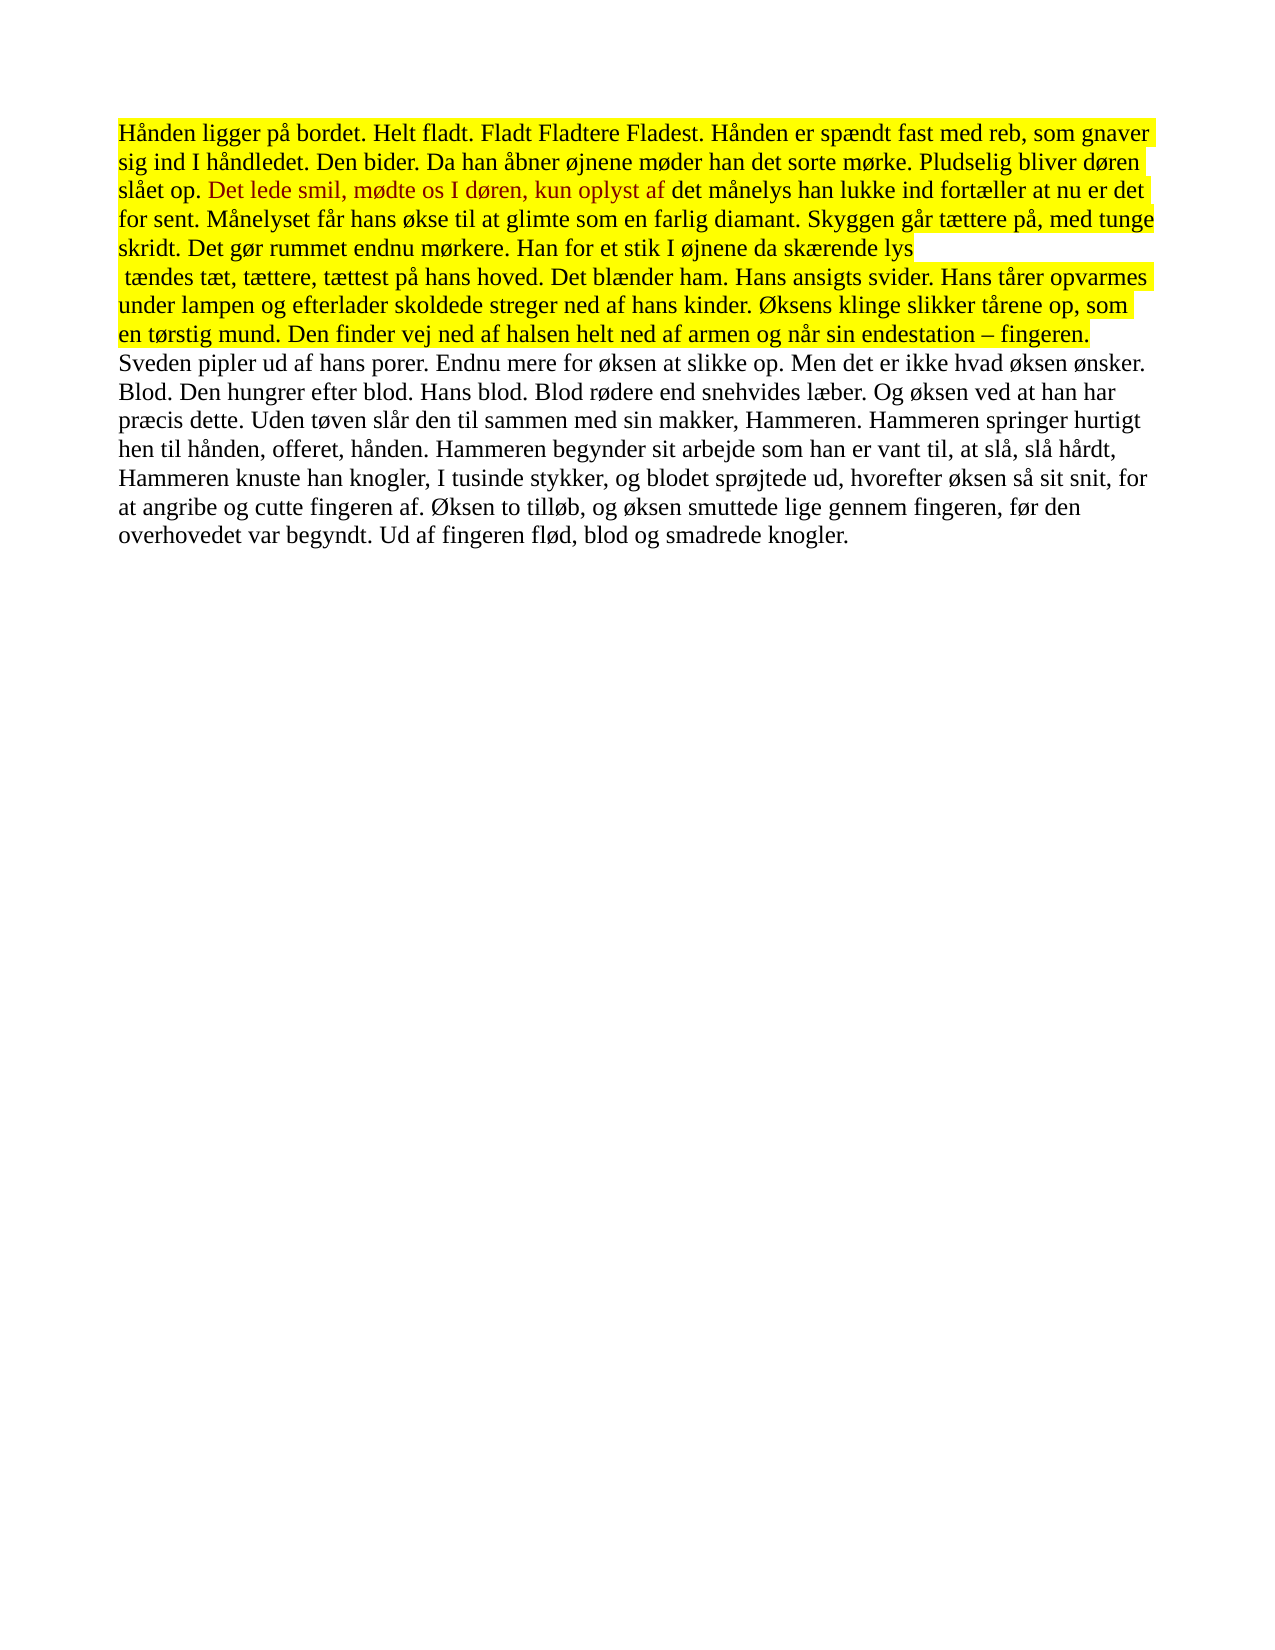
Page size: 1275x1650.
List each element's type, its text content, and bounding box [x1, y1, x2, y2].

text tændes tæt, tættere, tættest på hans hoved. Det blænder ham. Hans ansigts svider. Hans tårer opvarmes under lampen og efterlader skoldede streger ned af hans kinder. Øksens klinge slikker tårene op, som en tørstig mund. Den finder vej ned af halsen helt ned af armen og når sin endestation – fingeren. Sveden pipler ud af hans porer. Endnu mere for øksen at slikke op. Men det er ikke hvad øksen ønsker. Blod. Den hungrer efter blod. Hans blod. Blod rødere end snehvides læber. Og øksen ved at han har præcis dette. Uden tøven slår den til sammen med sin makker, Hammeren. Hammeren springer hurtigt hen til hånden, offeret, hånden. Hammeren begynder sit arbejde som han er vant til, at slå, slå hårdt, Hammeren knuste han knogler, I tusinde stykker, og blodet sprøjtede ud, hvorefter øksen så sit snit, for at angribe og cutte fingeren af. Øksen to tilløb, og øksen smuttede lige gennem fingeren, før den overhovedet var begyndt. Ud af fingeren flød, blod og smadrede knogler. [118, 262, 1157, 549]
text Hånden ligger på bordet. Helt fladt. Fladt Fladtere Fladest. Hånden er spændt fast med reb, som gnaver sig ind I håndledet. Den bider. Da han åbner øjnene møder han det sorte mørke. Pludselig bliver døren slået op. Det lede smil, mødte os I døren, kun oplyst af det månelys han lukke ind fortæller at nu er det for sent. Månelyset får hans økse til at glimte som en farlig diamant. Skyggen går tættere på, med tunge skridt. Det gør rummet endnu mørkere. Han for et stik I øjnene da skærende lys [118, 118, 1157, 262]
